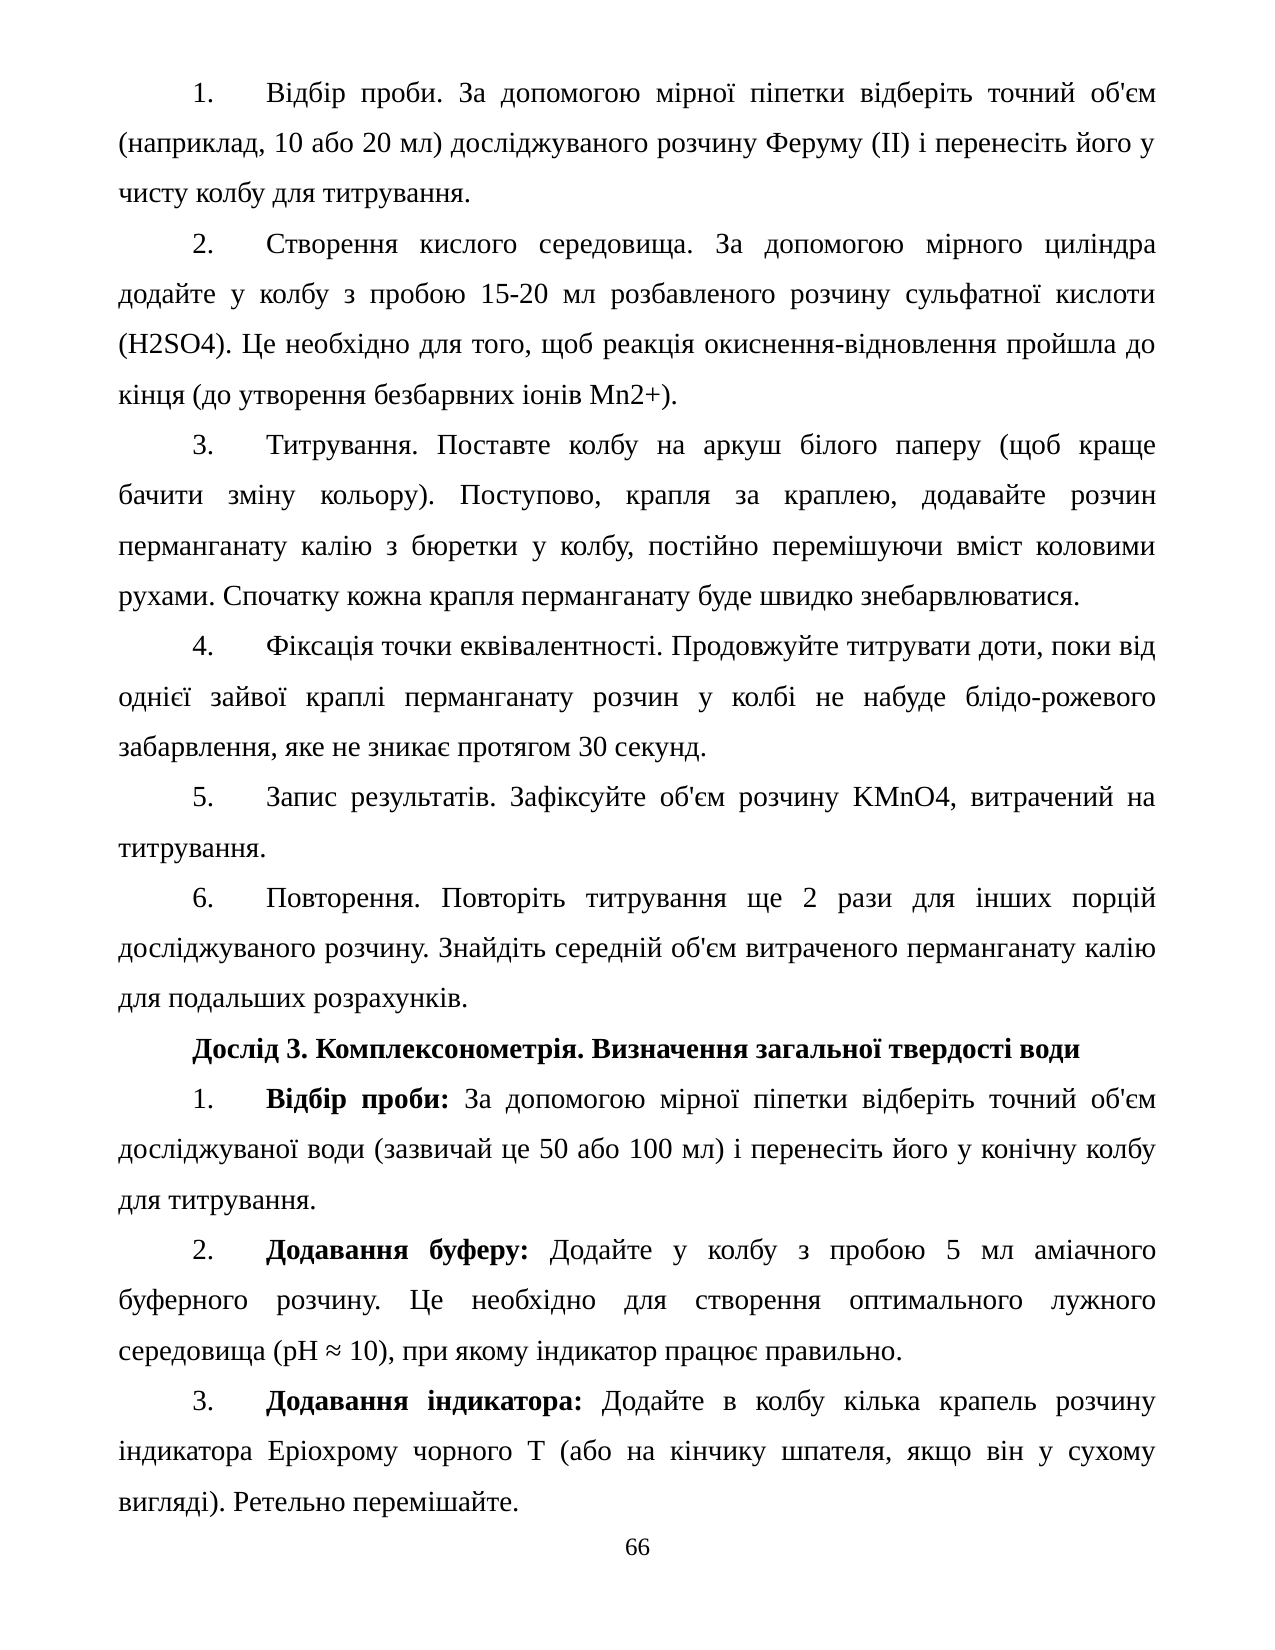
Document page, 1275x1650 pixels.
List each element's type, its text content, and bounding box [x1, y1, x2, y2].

list Відбір проби. За допомогою мірної піпетки відберіть точний об'єм (наприклад, 10 або 20 мл) досліджуваного розчину Феруму (II) і перенесіть його у чисту колбу для титрування. [118, 75, 1157, 209]
text Дослід 3. Комплексонометрія. Визначення загальної твердості води [118, 1031, 1157, 1064]
list Запис результатів. Зафіксуйте об'єм розчину KMnO4, витрачений на титрування. [118, 779, 1157, 863]
list Повторення. Повторіть титрування ще 2 рази для інших порцій досліджуваного розчину. Знайдіть середній об'єм витраченого перманганату калію для подальших розрахунків. [118, 880, 1157, 1014]
list Створення кислого середовища. За допомогою мірного циліндра додайте у колбу з пробою 15-20 мл розбавленого розчину сульфатної кислоти (H2SO4). Це необхідно для того, щоб реакція окиснення-відновлення пройшла до кінця (до утворення безбарвних іонів Mn2+). [118, 226, 1157, 410]
list Додавання індикатора: Додайте в колбу кілька крапель розчину індикатора Еріохрому чорного Т (або на кінчику шпателя, якщо він у сухому вигляді). Ретельно перемішайте. [118, 1383, 1157, 1517]
list Фіксація точки еквівалентності. Продовжуйте титрувати доти, поки від однієї зайвої краплі перманганату розчин у колбі не набуде блідо-рожевого забарвлення, яке не зникає протягом 30 секунд. [118, 628, 1157, 763]
list Додавання буферу: Додайте у колбу з пробою 5 мл аміачного буферного розчину. Це необхідно для створення оптимального лужного середовища (pH ≈ 10), при якому індикатор працює правильно. [118, 1232, 1157, 1366]
list Титрування. Поставте колбу на аркуш білого паперу (щоб краще бачити зміну кольору). Поступово, крапля за краплею, додавайте розчин перманганату калію з бюретки у колбу, постійно перемішуючи вміст коловими рухами. Спочатку кожна крапля перманганату буде швидко знебарвлюватися. [118, 427, 1157, 612]
list Відбір проби: За допомогою мірної піпетки відберіть точний об'єм досліджуваної води (зазвичай це 50 або 100 мл) і перенесіть його у конічну колбу для титрування. [118, 1081, 1157, 1215]
